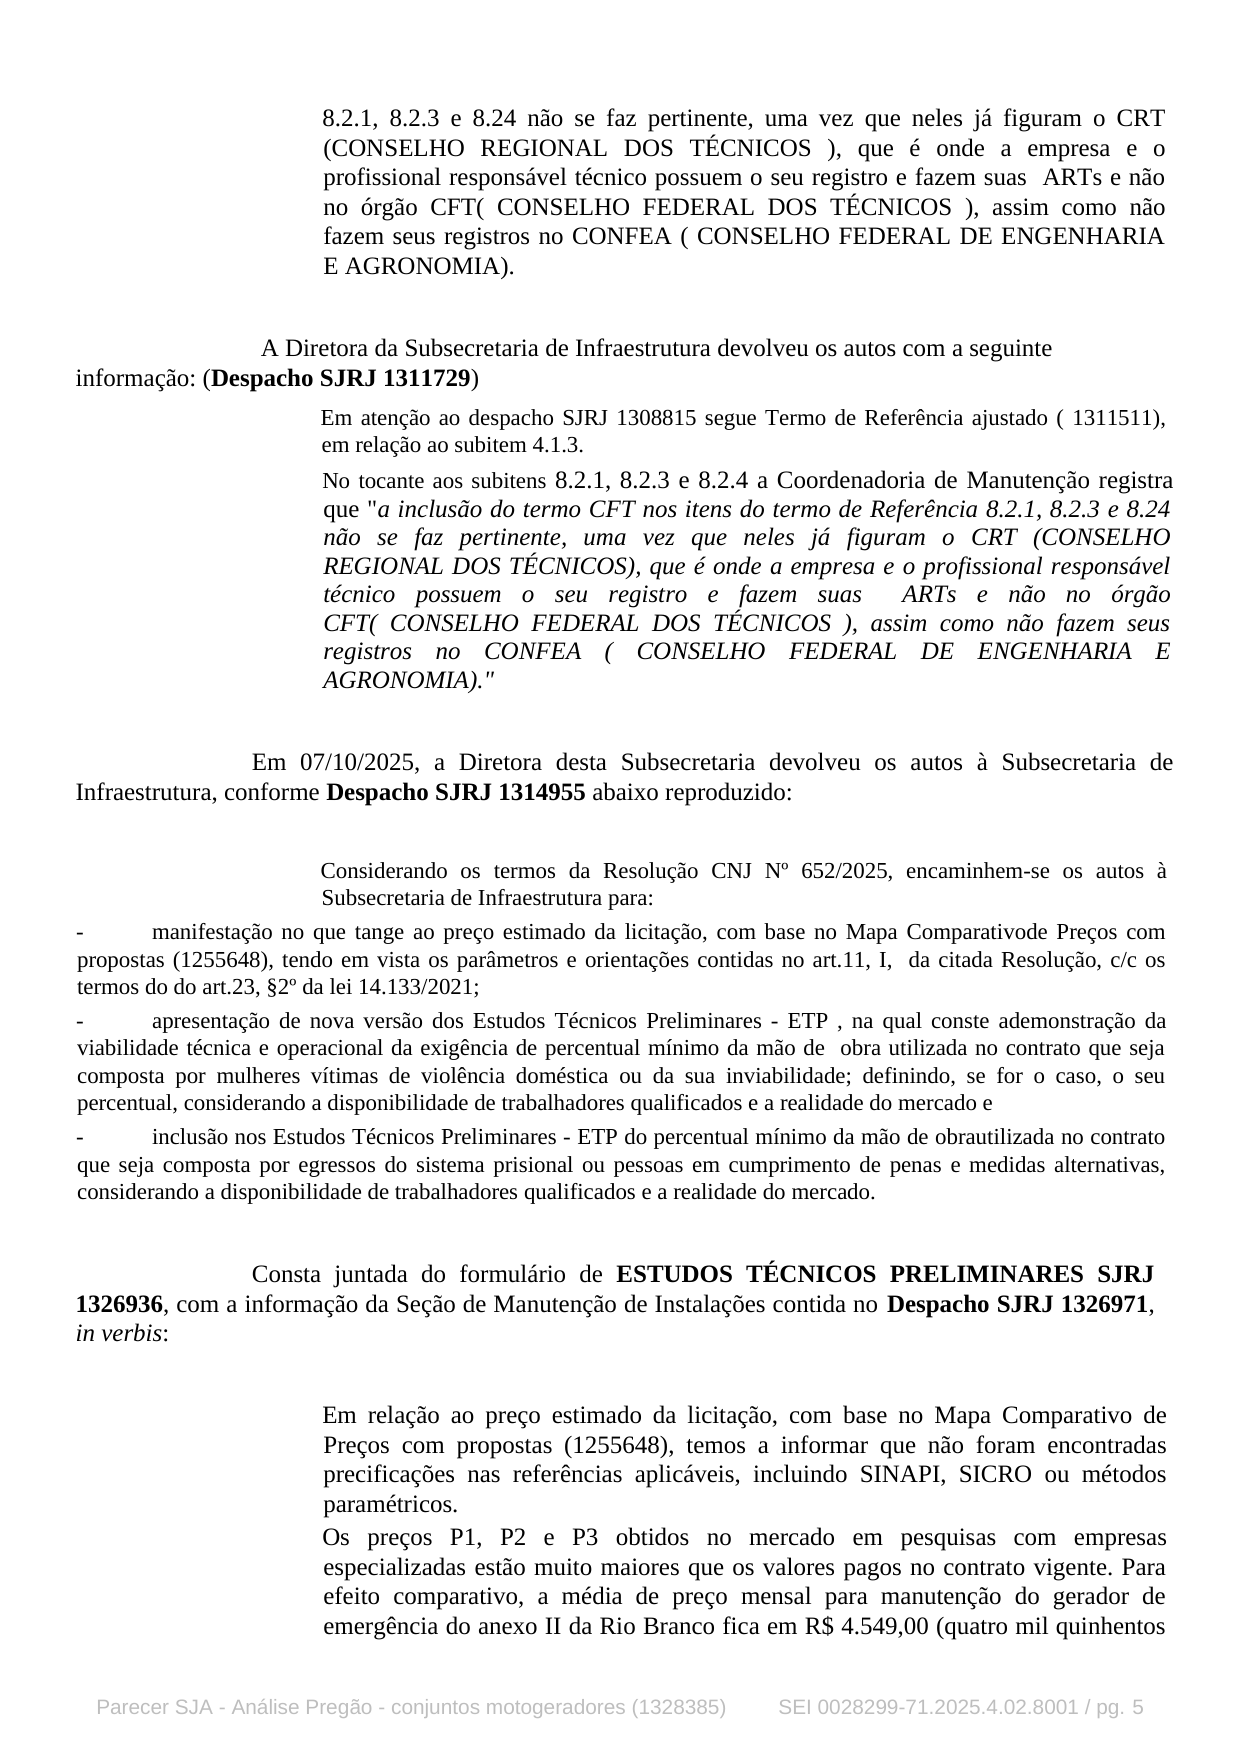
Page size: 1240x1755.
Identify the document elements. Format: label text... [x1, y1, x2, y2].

text Os preços P1, P2 e P3 obtidos no mercado em pesquisas com empresas especializadas estão muito maiores que os valores pagos no contrato vigente. Para efeito comparativo, a média de preço mensal para manutenção do gerador de emergência do anexo II da Rio Branco fica em R$ 4.549,00 (quatro mil quinhentos [322, 1522, 1167, 1640]
text A Diretora da Subsecretaria de Infraestrutura devolveu os autos com a seguinte [261, 333, 1175, 361]
list manifestação no que tange ao preço estimado da licitação, com base no Mapa Comparativode Preços com propostas (1255648), tendo em vista os parâmetros e orientações contidas no art.11, I, da citada Resolução, c/c os termos do do art.23, §2º da lei 14.133/2021; [76, 918, 1168, 999]
text Considerando os termos da Resolução CNJ Nº 652/2025, encaminhem-se os autos à Subsecretaria de Infraestrutura para: [320, 857, 1168, 911]
list apresentação de nova versão dos Estudos Técnicos Preliminares - ETP , na qual conste ademonstração da viabilidade técnica e operacional da exigência de percentual mínimo da mão de obra utilizada no contrato que seja composta por mulheres vítimas de violência doméstica ou da sua inviabilidade; definindo, se for o caso, o seu percentual, considerando a disponibilidade de trabalhadores qualificados e a realidade do mercado e [76, 1007, 1168, 1116]
text No tocante aos subitens 8.2.1, 8.2.3 e 8.2.4 a Coordenadoria de Manutenção registra que "a inclusão do termo CFT nos itens do termo de Referência 8.2.1, 8.2.3 e 8.24 não se faz pertinente, uma vez que neles já figuram o CRT (CONSELHO REGIONAL DOS TÉCNICOS), que é onde a empresa e o profissional responsável técnico possuem o seu registro e fazem suas ARTs e não no órgão CFT( CONSELHO FEDERAL DOS TÉCNICOS ), assim como não fazem seus registros no CONFEA ( CONSELHO FEDERAL DE ENGENHARIA E AGRONOMIA)." [322, 466, 1174, 694]
text 8.2.1, 8.2.3 e 8.24 não se faz pertinente, uma vez que neles já figuram o CRT (CONSELHO REGIONAL DOS TÉCNICOS ), que é onde a empresa e o profissional responsável técnico possuem o seu registro e fazem suas ARTs e não no órgão CFT( CONSELHO FEDERAL DOS TÉCNICOS ), assim como não fazem seus registros no CONFEA ( CONSELHO FEDERAL DE ENGENHARIA E AGRONOMIA). [322, 103, 1166, 280]
list inclusão nos Estudos Técnicos Preliminares - ETP do percentual mínimo da mão de obrautilizada no contrato que seja composta por egressos do sistema prisional ou pessoas em cumprimento de penas e medidas alternativas, considerando a disponibilidade de trabalhadores qualificados e a realidade do mercado. [76, 1123, 1168, 1204]
text Em 07/10/2025, a Diretora desta Subsecretaria devolveu os autos à Subsecretaria de Infraestrutura, conforme Despacho SJRJ 1314955 abaixo reproduzido: [75, 747, 1175, 805]
text Em relação ao preço estimado da licitação, com base no Mapa Comparativo de Preços com propostas (1255648), temos a informar que não foram encontradas precificações nas referências aplicáveis, incluindo SINAPI, SICRO ou métodos paramétricos. [322, 1400, 1167, 1518]
text informação: (Despacho SJRJ 1311729) [75, 363, 1176, 392]
text Em atenção ao despacho SJRJ 1308815 segue Termo de Referência ajustado ( 1311511), em relação ao subitem 4.1.3. [320, 404, 1168, 458]
text Consta juntada do formulário de ESTUDOS TÉCNICOS PRELIMINARES SJRJ 1326936, com a informação da Seção de Manutenção de Instalações contida no Despacho SJRJ 1326971, in verbis: [75, 1259, 1154, 1347]
